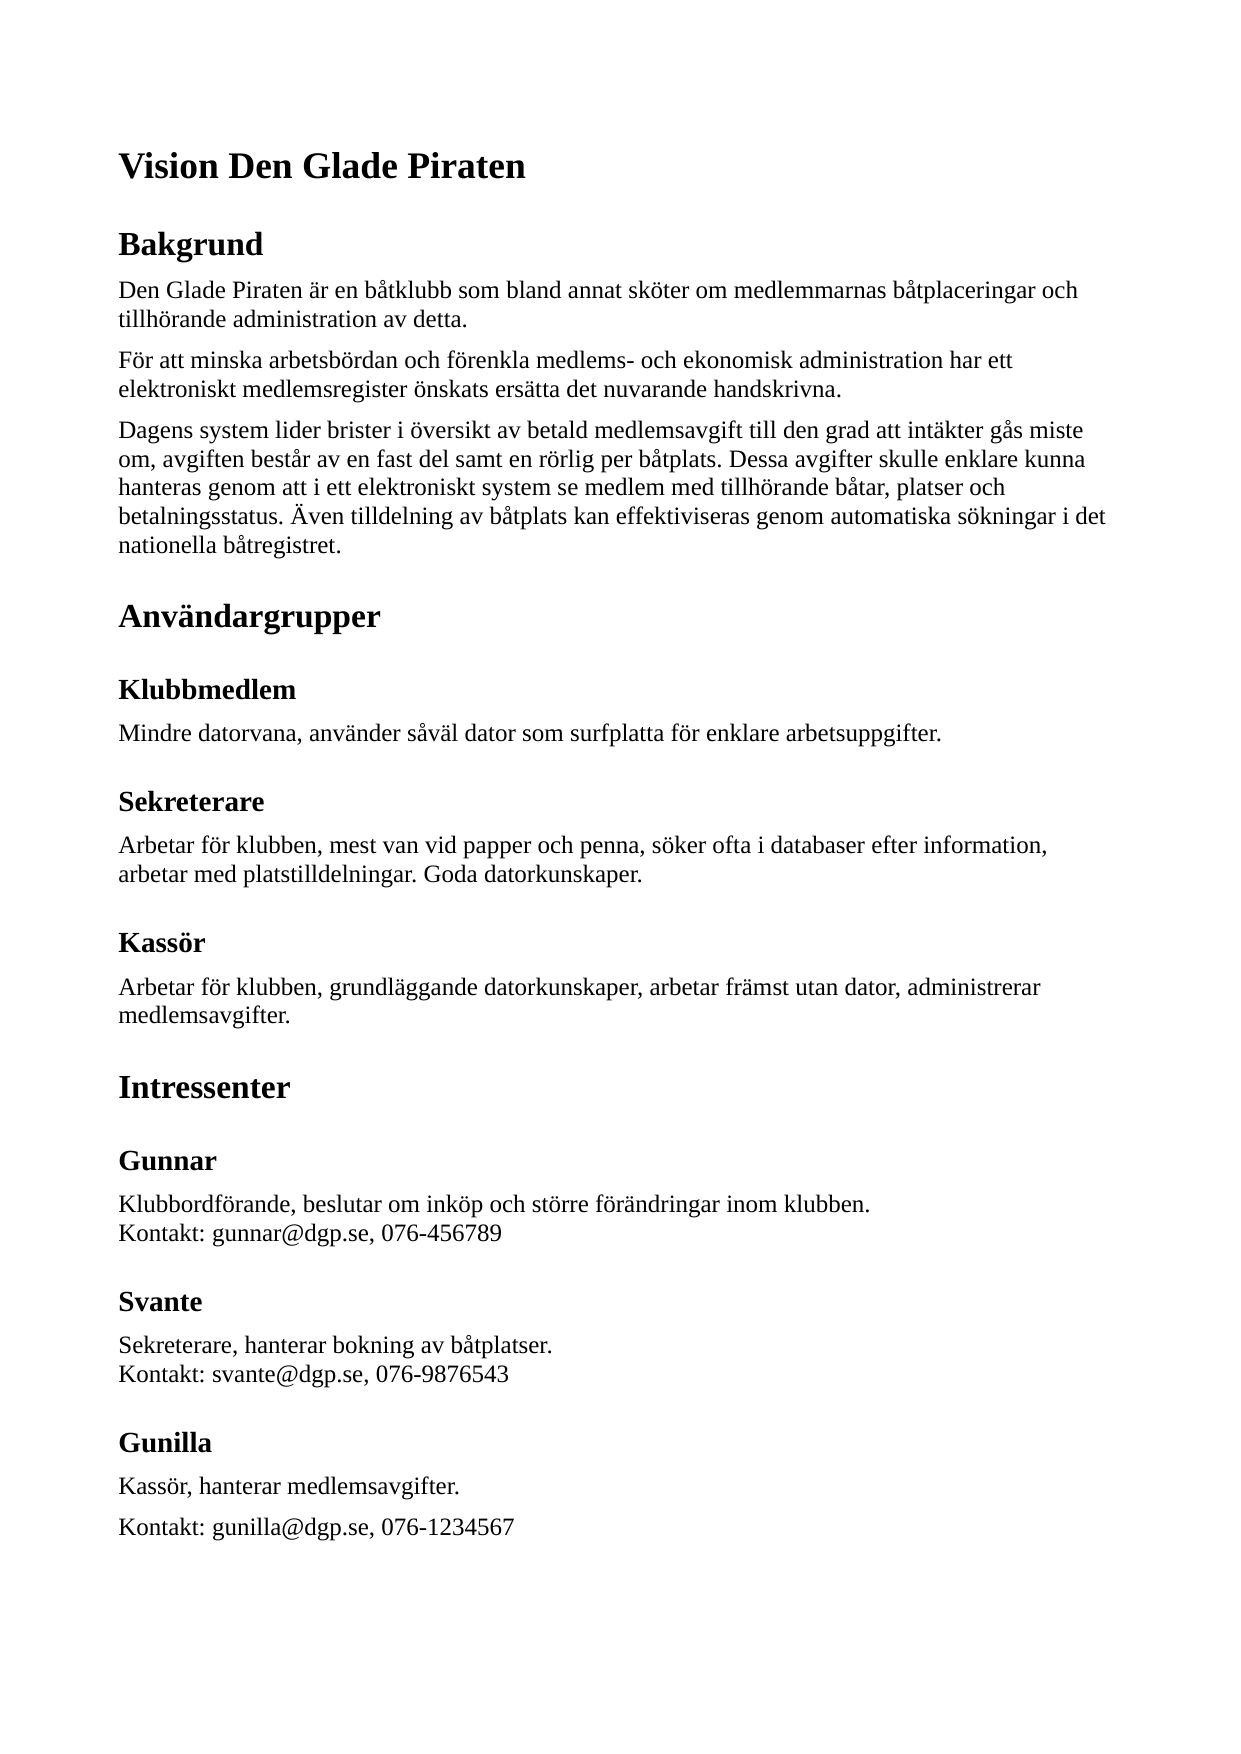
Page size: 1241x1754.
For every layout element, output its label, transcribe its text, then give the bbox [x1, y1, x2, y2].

subtitle Kassör [118, 926, 1122, 959]
text Kassör, hanterar medlemsavgifter. [118, 1471, 1122, 1500]
subtitle Intressenter [118, 1067, 1122, 1105]
subtitle Svante [118, 1284, 1122, 1317]
subtitle Användargrupper [118, 596, 1122, 635]
subtitle Gunnar [118, 1143, 1122, 1176]
text Kontakt: gunilla@dgp.se, 076-1234567 [118, 1512, 1122, 1541]
text Klubbordförande, beslutar om inköp och större förändringar inom klubben. Kontakt: gunnar@dgp.se, 076-456789 [118, 1189, 1122, 1246]
title Vision Den Glade Piraten [118, 143, 1122, 186]
text Arbetar för klubben, grundläggande datorkunskaper, arbetar främst utan dator, administrerar medlemsavgifter. [118, 972, 1122, 1029]
subtitle Bakgrund [118, 224, 1122, 262]
text Den Glade Piraten är en båtklubb som bland annat sköter om medlemmarnas båtplaceringar och tillhörande administration av detta. [118, 275, 1122, 332]
subtitle Sekreterare [118, 784, 1122, 818]
text Mindre datorvana, använder såväl dator som surfplatta för enklare arbetsuppgifter. [118, 718, 1122, 747]
text För att minska arbetsbördan och förenkla medlems- och ekonomisk administration har ett elektroniskt medlemsregister önskats ersätta det nuvarande handskrivna. [118, 345, 1122, 402]
text Sekreterare, hanterar bokning av båtplatser. Kontakt: svante@dgp.se, 076-9876543 [118, 1330, 1122, 1387]
subtitle Gunilla [118, 1425, 1122, 1458]
subtitle Klubbmedlem [118, 672, 1122, 706]
text Dagens system lider brister i översikt av betald medlemsavgift till den grad att intäkter gås miste om, avgiften består av en fast del samt en rörlig per båtplats. Dessa avgifter skulle enklare kunna hanteras genom att i ett elektroniskt system se medlem med tillhörande båtar, platser och betalningsstatus. Även tilldelning av båtplats kan effektiviseras genom automatiska sökningar i det nationella båtregistret. [118, 415, 1122, 559]
text Arbetar för klubben, mest van vid papper och penna, söker ofta i databaser efter information, arbetar med platstilldelningar. Goda datorkunskaper. [118, 831, 1122, 888]
